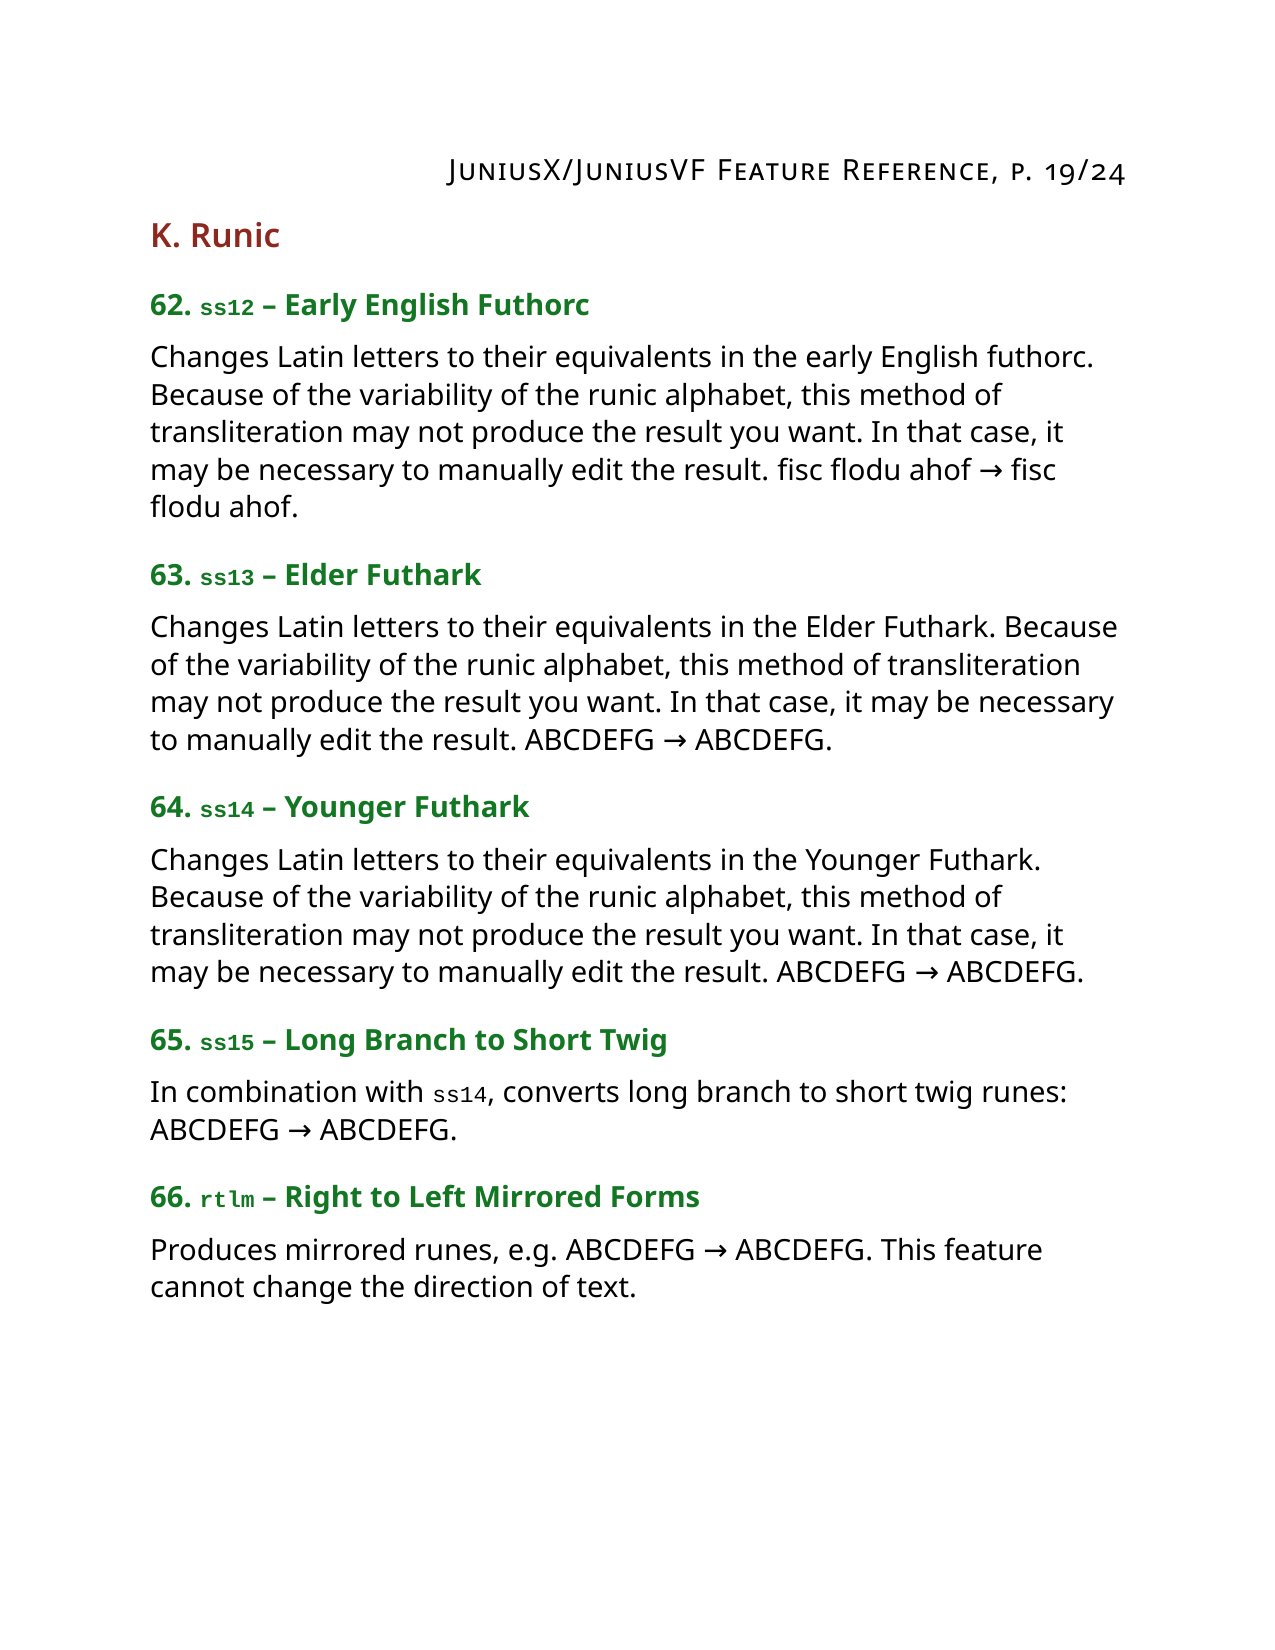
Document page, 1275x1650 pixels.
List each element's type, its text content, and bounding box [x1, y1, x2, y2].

subtitle K. Runic [150, 217, 1125, 255]
text Changes Latin letters to their equivalents in the early English futhorc. Because of the variability of the runic alphabet, this method of transliteration may not produce the result you want. In that case, it may be necessary to manually edit the result. fisc flodu ahof → fisc flodu ahof. [150, 337, 1125, 525]
text Changes Latin letters to their equivalents in the Elder Futhark. Because of the variability of the runic alphabet, this method of transliteration may not produce the result you want. In that case, it may be necessary to manually edit the result. ABCDEFG → ABCDEFG. [150, 607, 1125, 757]
text Changes Latin letters to their equivalents in the Younger Futhark. Because of the variability of the runic alphabet, this method of transliteration may not produce the result you want. In that case, it may be necessary to manually edit the result. ABCDEFG → ABCDEFG. [150, 840, 1125, 990]
subtitle 65. ss15 – Long Branch to Short Twig [150, 1020, 1125, 1057]
subtitle 64. ss14 – Younger Futhark [150, 787, 1125, 825]
subtitle 62. ss12 – Early English Futhorc [150, 285, 1125, 322]
subtitle 63. ss13 – Elder Futhark [150, 555, 1125, 592]
text In combination with ss14, converts long branch to short twig runes: ABCDEFG → ABCDEFG. [150, 1072, 1125, 1147]
text Produces mirrored runes, e.g. ABCDEFG → ABCDEFG. This feature cannot change the direction of text. [150, 1230, 1125, 1305]
subtitle 66. rtlm – Right to Left Mirrored Forms [150, 1177, 1125, 1215]
